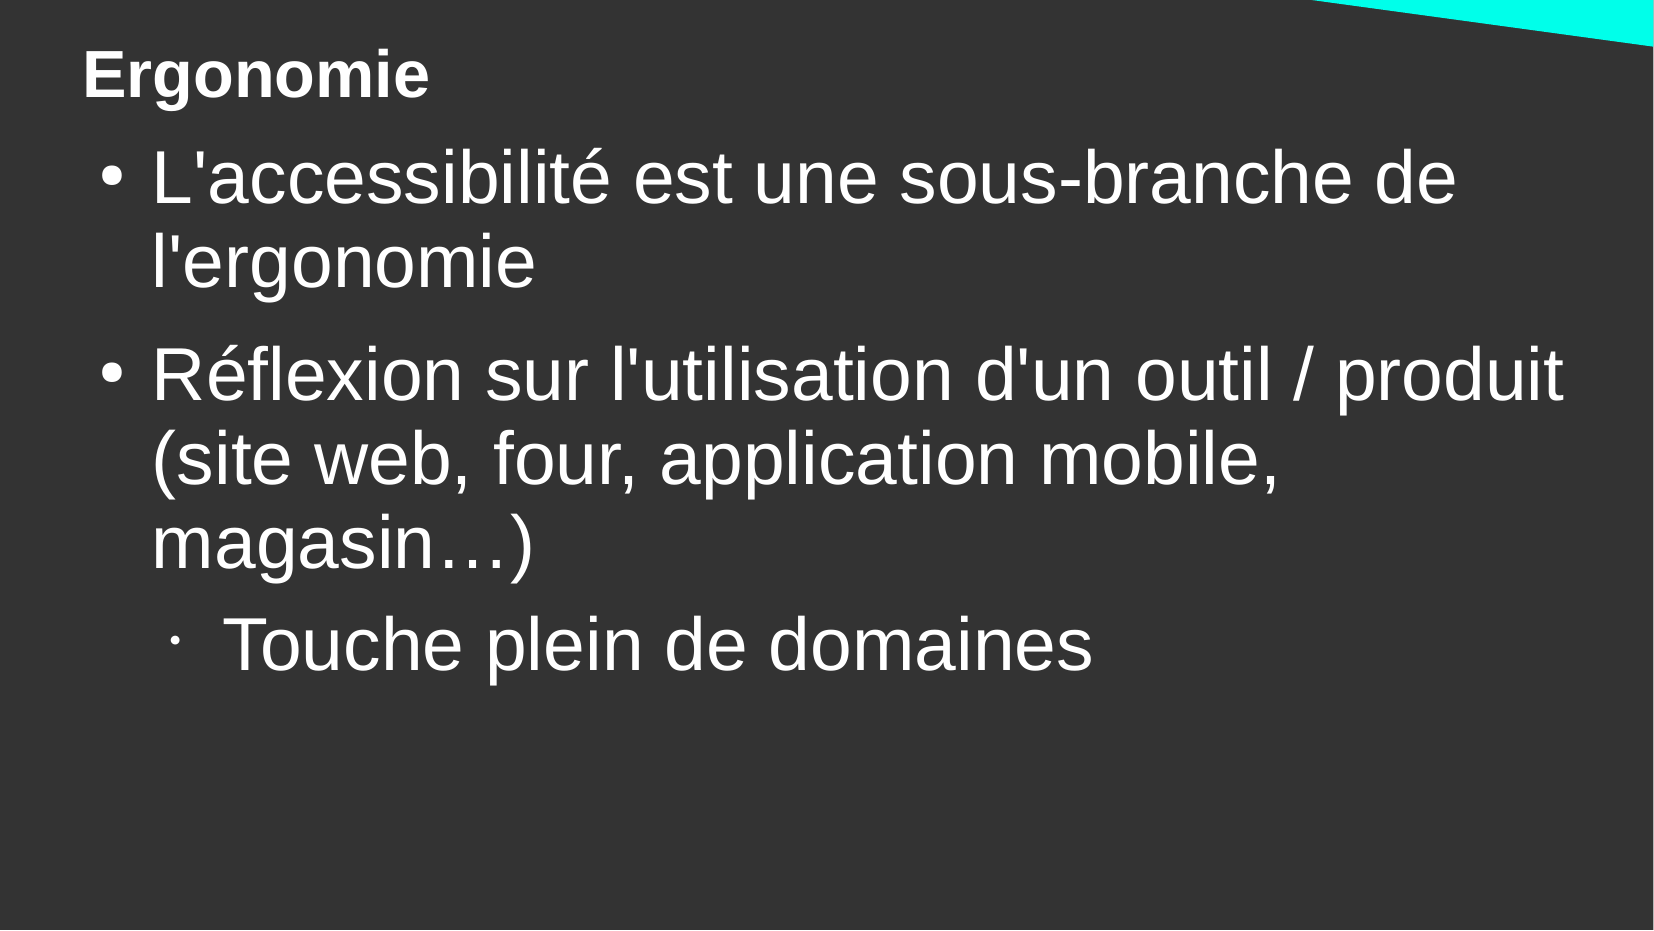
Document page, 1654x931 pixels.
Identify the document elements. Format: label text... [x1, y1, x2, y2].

text_box [1311, 0, 1654, 47]
list L'accessibilité est une sous-branche de l'ergonomie Réflexion sur l'utilisation d'un outil / produit (site web, four, application mobile, magasin…) Touche plein de domaines [80, 135, 1620, 804]
title Ergonomie [82, 37, 1571, 114]
